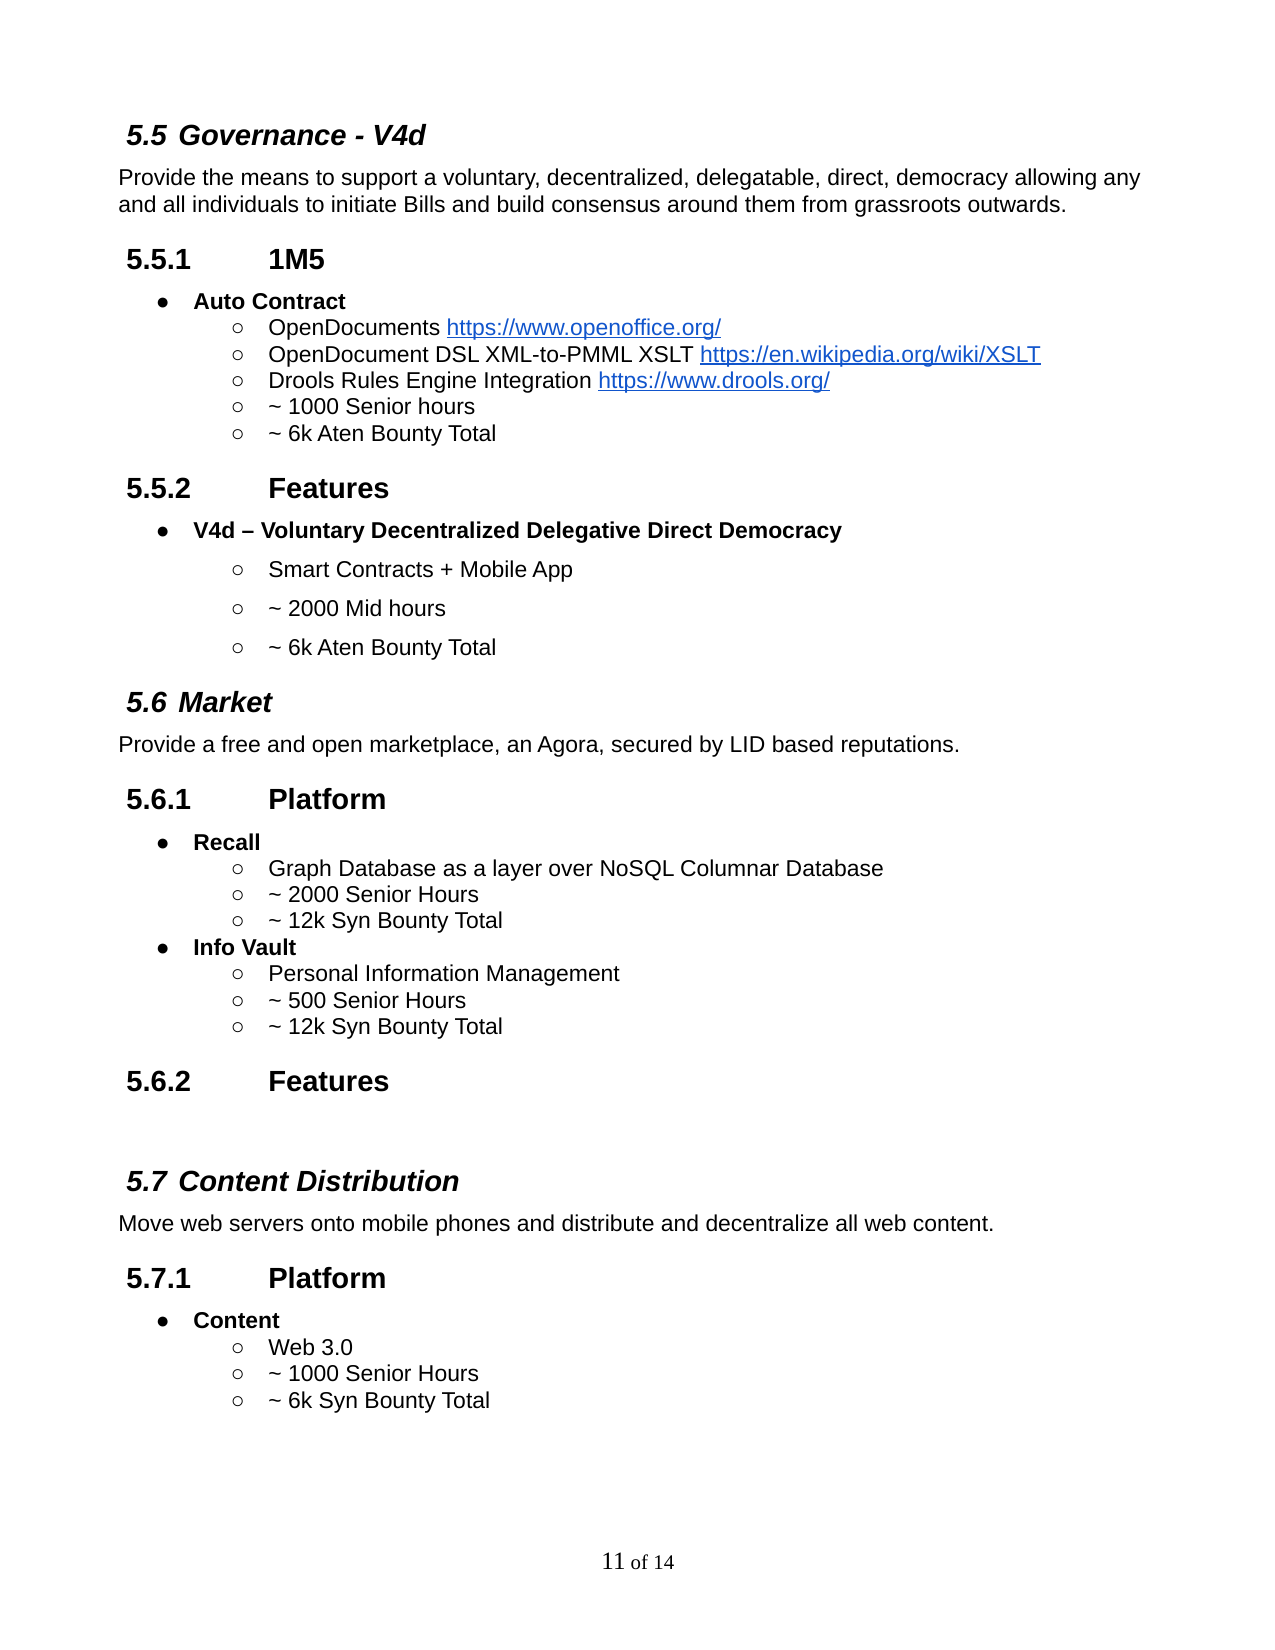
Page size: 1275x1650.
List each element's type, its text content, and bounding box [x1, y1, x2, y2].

list ~ 6k Aten Bounty Total [231, 420, 1157, 446]
subtitle Platform [118, 1261, 1157, 1295]
list Recall [156, 828, 1157, 855]
list ~ 6k Syn Bounty Total [231, 1387, 1157, 1413]
list OpenDocuments https://www.openoffice.org/ [231, 314, 1157, 341]
text Provide a free and open marketplace, an Agora, secured by LID based reputations. [118, 731, 1157, 757]
list Content [156, 1307, 1157, 1334]
subtitle Content Distribution [118, 1164, 1157, 1198]
list V4d – Voluntary Decentralized Delegative Direct Democracy [156, 517, 1157, 543]
list Personal Information Management [231, 960, 1157, 987]
list ~ 500 Senior Hours [231, 987, 1157, 1013]
list Graph Database as a layer over NoSQL Columnar Database [231, 855, 1157, 881]
list ~ 1000 Senior hours [231, 393, 1157, 420]
list Smart Contracts + Mobile App [231, 556, 1157, 582]
subtitle Governance - V4d [118, 118, 1157, 152]
subtitle Platform [118, 782, 1157, 816]
text Move web servers onto mobile phones and distribute and decentralize all web content. [118, 1210, 1157, 1236]
list Info Vault [156, 934, 1157, 960]
list Web 3.0 [231, 1334, 1157, 1360]
list ~ 2000 Senior Hours [231, 881, 1157, 907]
list Drools Rules Engine Integration https://www.drools.org/ [231, 367, 1157, 393]
subtitle Features [118, 471, 1157, 504]
subtitle Market [118, 685, 1157, 718]
subtitle 1M5 [118, 242, 1157, 275]
list ~ 1000 Senior Hours [231, 1360, 1157, 1387]
list ~ 12k Syn Bounty Total [231, 1013, 1157, 1039]
list ~ 6k Aten Bounty Total [231, 634, 1157, 660]
list ~ 12k Syn Bounty Total [231, 907, 1157, 934]
list Auto Contract [156, 288, 1157, 314]
text Provide the means to support a voluntary, decentralized, delegatable, direct, democracy allowing any and all individuals to initiate Bills and build consensus around them from grassroots outwards. [118, 164, 1157, 217]
list ~ 2000 Mid hours [231, 595, 1157, 621]
subtitle Features [118, 1064, 1157, 1098]
list OpenDocument DSL XML-to-PMML XSLT https://en.wikipedia.org/wiki/XSLT [231, 341, 1157, 367]
